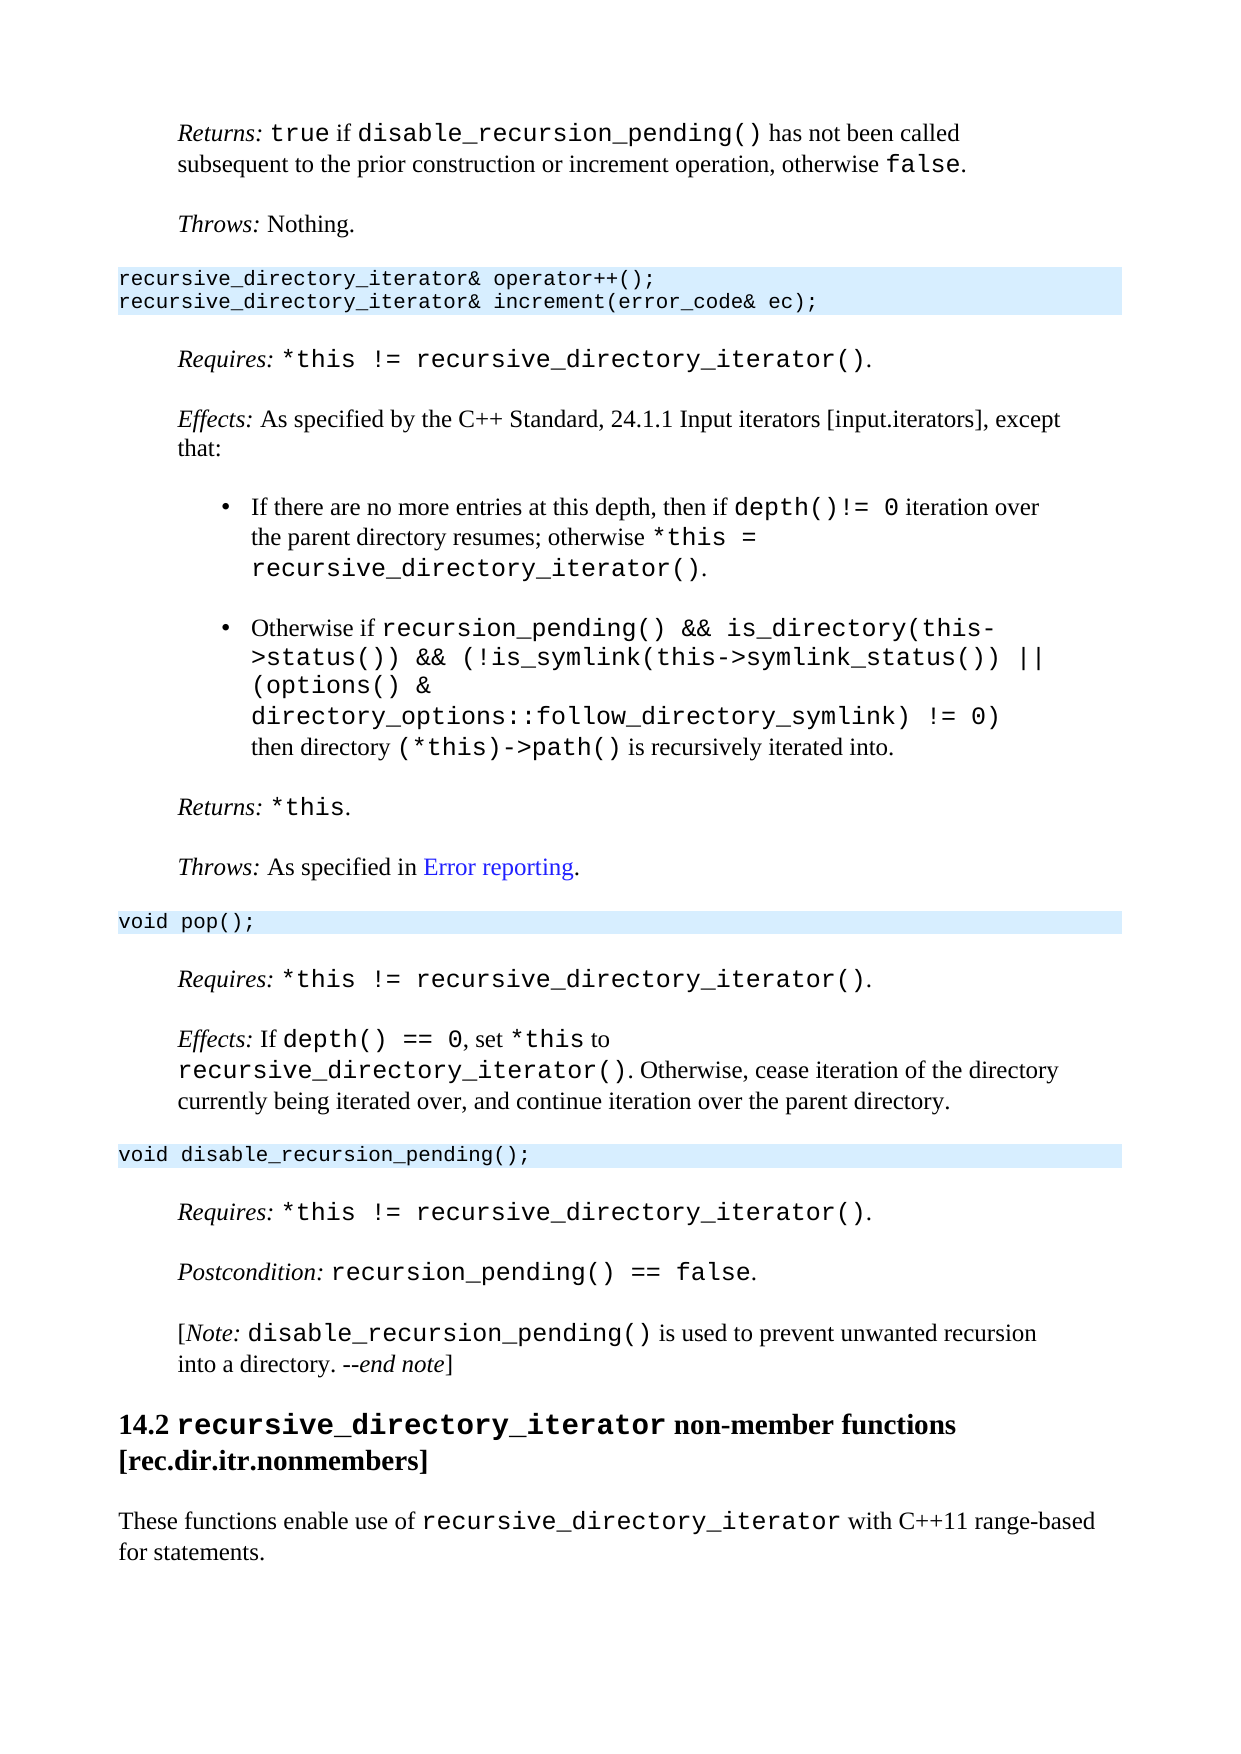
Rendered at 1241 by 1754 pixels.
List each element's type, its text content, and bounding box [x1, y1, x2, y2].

list If there are no more entries at this depth, then if depth()!= 0 iteration over the parent directory resumes; otherwise *this = recursive_directory_iterator(). [221, 492, 1063, 584]
text Returns: true if disable_recursion_pending() has not been called subsequent to the prior construction or increment operation, otherwise false. [177, 118, 1063, 180]
text Effects: As specified by the C++ Standard, 24.1.1 Input iterators [input.iterators], except that: [177, 404, 1063, 462]
text Throws: As specified in Error reporting. [177, 852, 1063, 881]
text Throws: Nothing. [177, 209, 1063, 238]
text Postcondition: recursion_pending() == false. [177, 1257, 1063, 1288]
text void pop(); [118, 911, 1122, 934]
text These functions enable use of recursive_directory_iterator with C++11 range-based for statements. [118, 1506, 1122, 1566]
text [Note: disable_recursion_pending() is used to prevent unwanted recursion into a directory. --end note] [177, 1318, 1063, 1377]
text Returns: *this. [177, 792, 1063, 823]
text recursive_directory_iterator& operator++(); [118, 267, 1122, 291]
text Requires: *this != recursive_directory_iterator(). [177, 964, 1063, 995]
text void disable_recursion_pending(); [118, 1144, 1122, 1168]
text Requires: *this != recursive_directory_iterator(). [177, 1197, 1063, 1228]
subtitle 14.2 recursive_directory_iterator non-member functions [rec.dir.itr.nonmembers] [118, 1407, 1122, 1476]
text recursive_directory_iterator& increment(error_code& ec); [118, 291, 1122, 315]
text Requires: *this != recursive_directory_iterator(). [177, 344, 1063, 375]
text Effects: If depth() == 0, set *this to recursive_directory_iterator(). Otherwise, cease iteration of the directory currently being iterated over, and continue iteration over the parent directory. [177, 1024, 1063, 1114]
list Otherwise if recursion_pending() && is_directory(this->status()) && (!is_symlink(this->symlink_status()) || (options() & directory_options::follow_directory_symlink) != 0) then directory (*this)->path() is recursively iterated into. [221, 613, 1063, 763]
